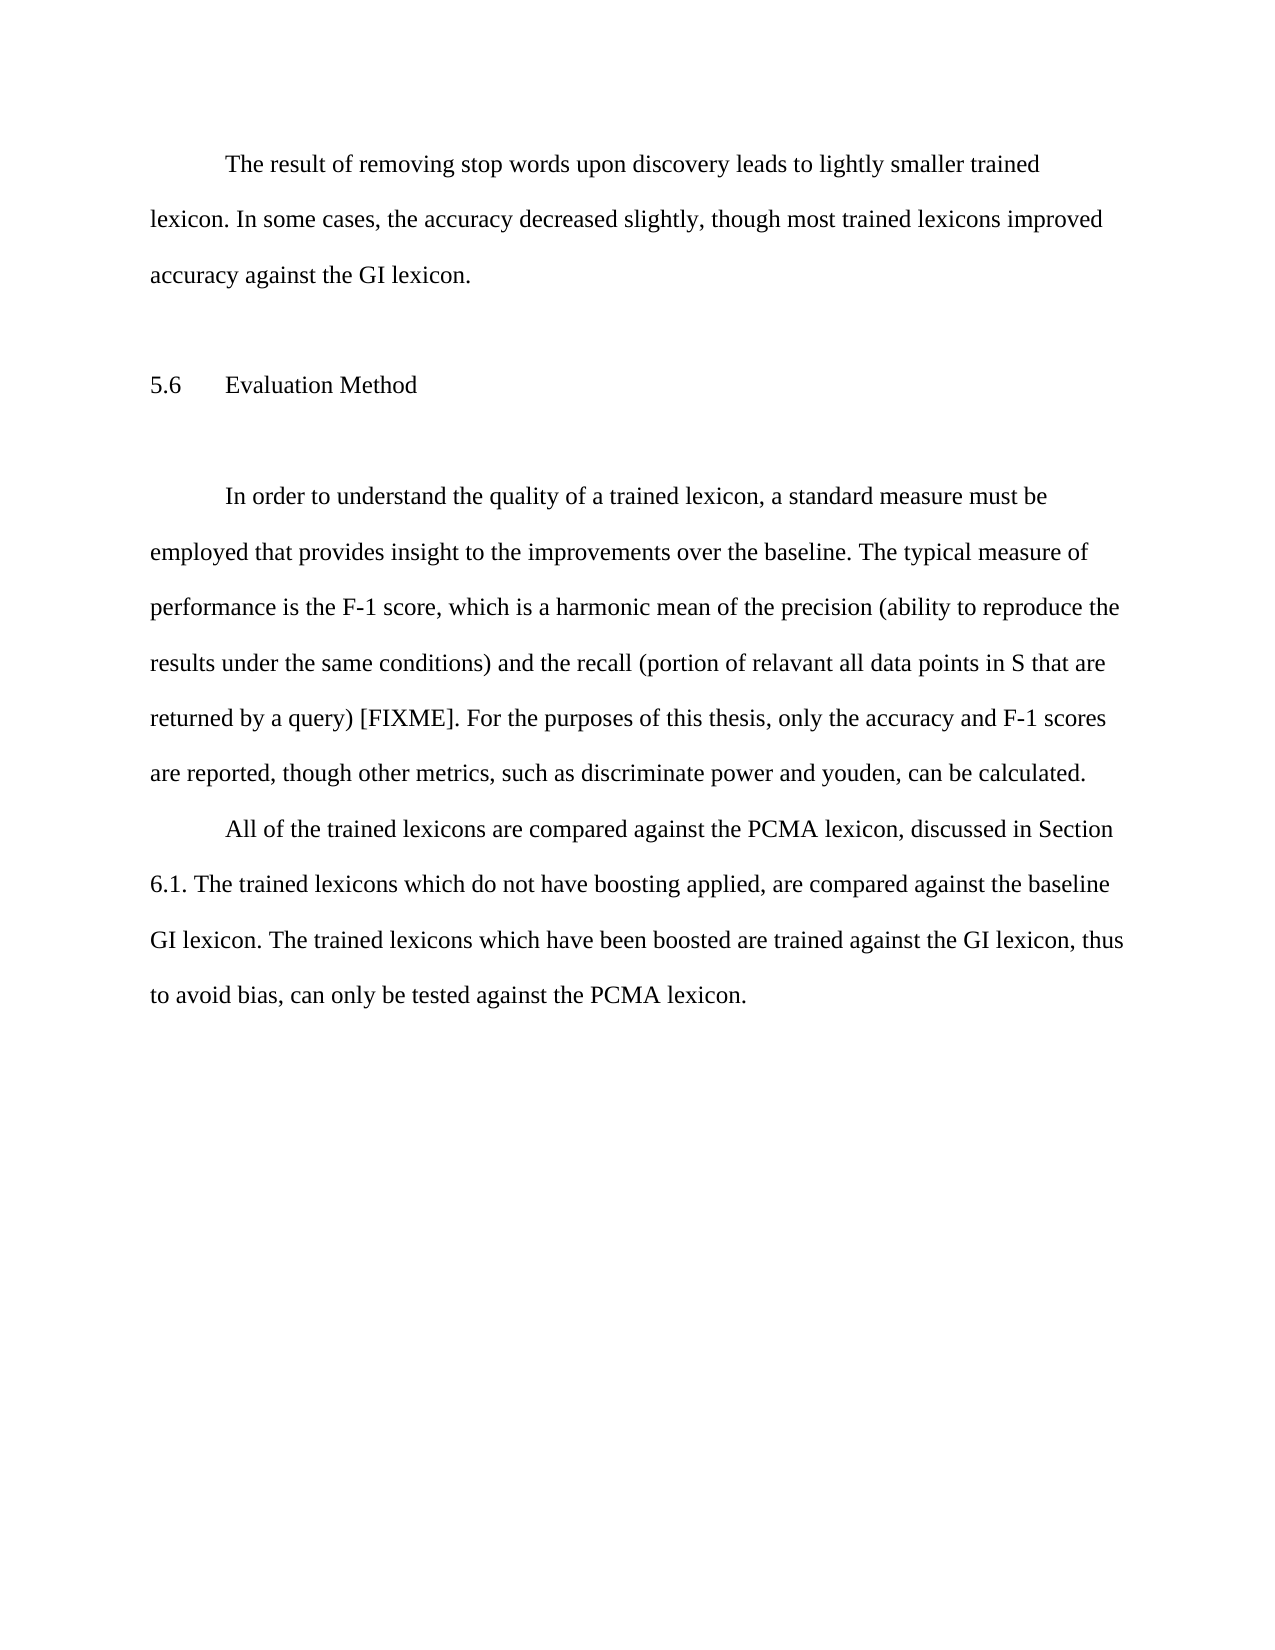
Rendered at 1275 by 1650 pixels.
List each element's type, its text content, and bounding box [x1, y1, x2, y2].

text In order to understand the quality of a trained lexicon, a standard measure must be employed that provides insight to the improvements over the baseline. The typical measure of performance is the F-1 score, which is a harmonic mean of the precision (ability to reproduce the results under the same conditions) and the recall (portion of relavant all data points in S that are returned by a query) [FIXME]. For the purposes of this thesis, only the accuracy and F-1 scores are reported, though other metrics, such as discriminate power and youden, can be calculated. [150, 482, 1125, 787]
text The result of removing stop words upon discovery leads to lightly smaller trained lexicon. In some cases, the accuracy decreased slightly, though most trained lexicons improved accuracy against the GI lexicon. [150, 150, 1125, 288]
text All of the trained lexicons are compared against the PCMA lexicon, discussed in Section 6.1. The trained lexicons which do not have boosting applied, are compared against the baseline GI lexicon. The trained lexicons which have been boosted are trained against the GI lexicon, thus to avoid bias, can only be tested against the PCMA lexicon. [150, 815, 1125, 1009]
text 5.6 Evaluation Method [150, 372, 1125, 399]
